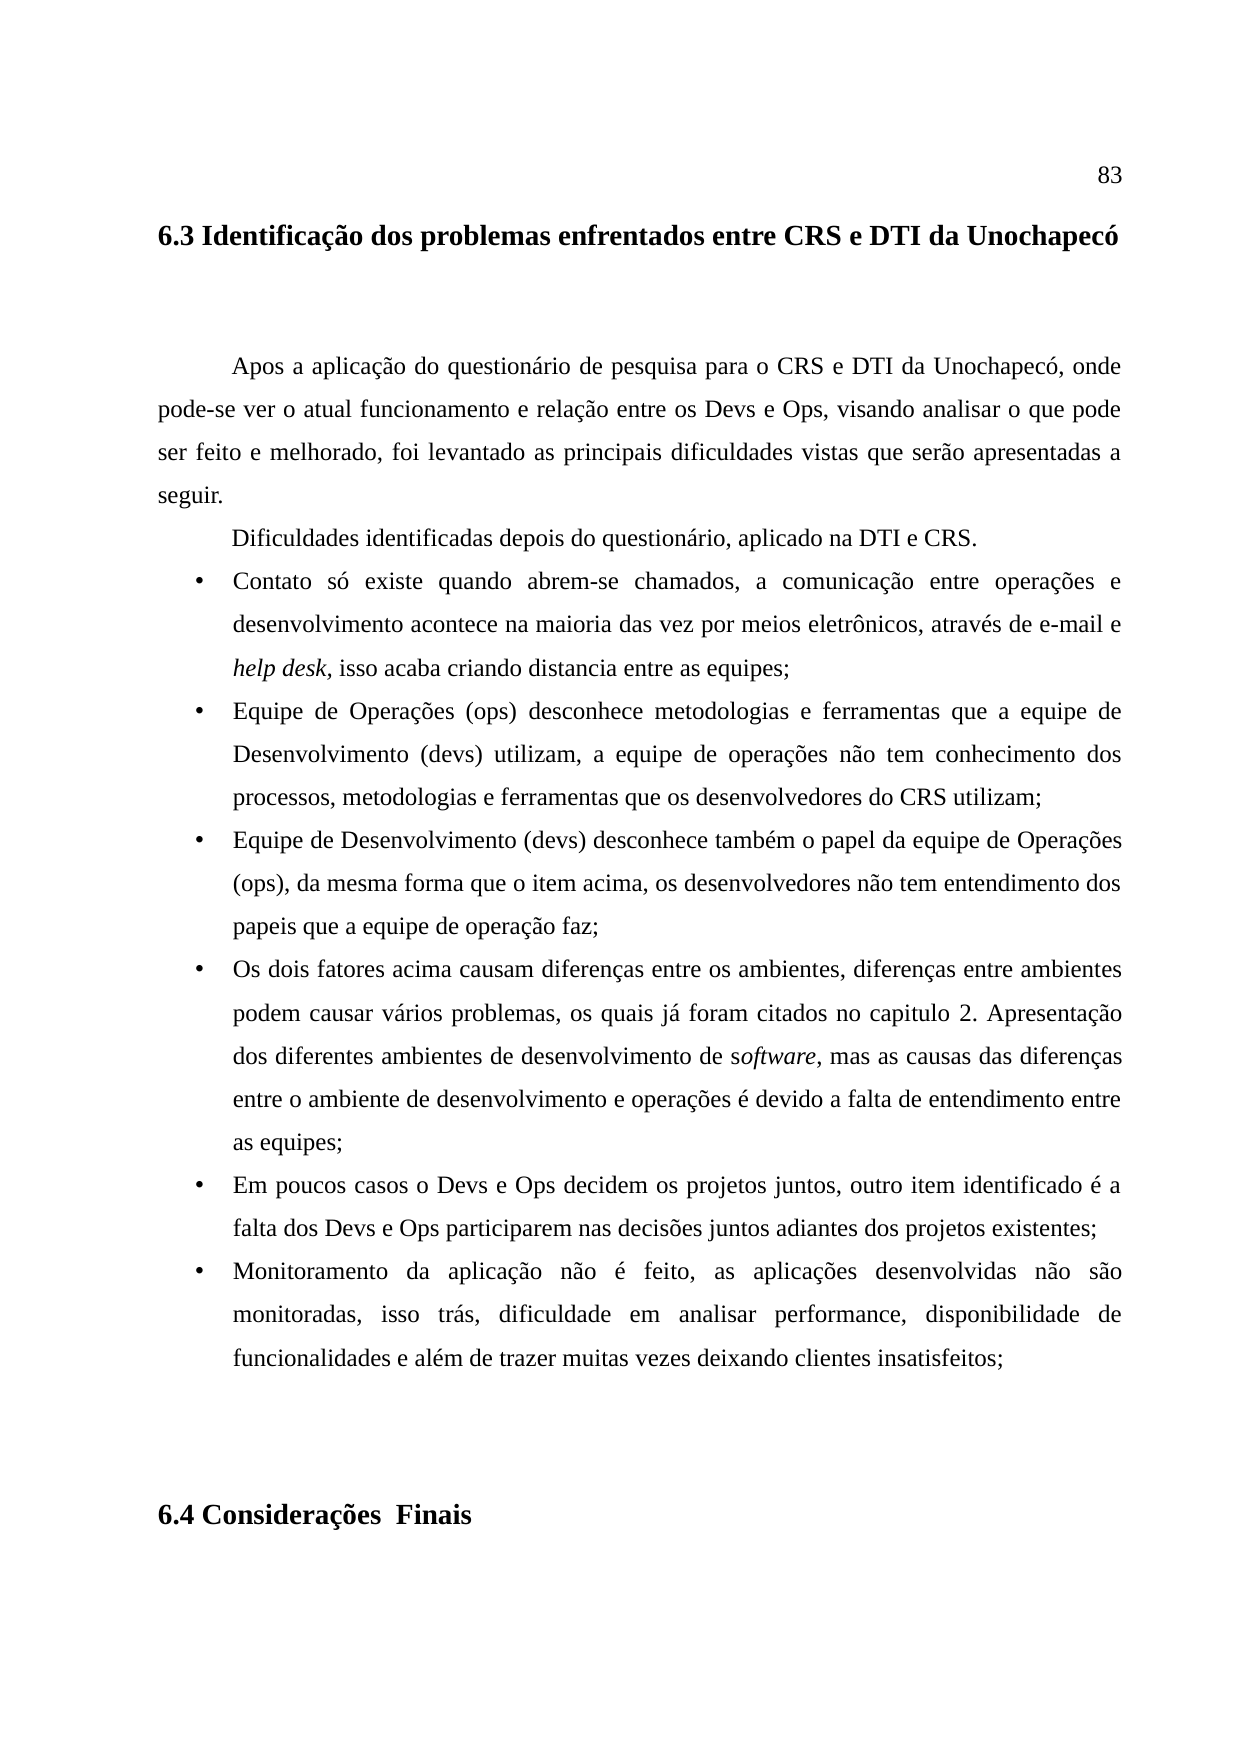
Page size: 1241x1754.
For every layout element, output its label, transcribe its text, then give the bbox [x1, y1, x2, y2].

list Equipe de Desenvolvimento (devs) desconhece também o papel da equipe de Operações (ops), da mesma forma que o item acima, os desenvolvedores não tem entendimento dos papeis que a equipe de operação faz; [195, 825, 1122, 940]
list Em poucos casos o Devs e Ops decidem os projetos juntos, outro item identificado é a falta dos Devs e Ops participarem nas decisões juntos adiantes dos projetos existentes; [195, 1170, 1122, 1242]
subtitle 6.4 Considerações Finais [158, 1497, 1122, 1531]
subtitle 6.3 Identificação dos problemas enfrentados entre CRS e DTI da Unochapecó [158, 218, 1122, 252]
list Monitoramento da aplicação não é feito, as aplicações desenvolvidas não são monitoradas, isso trás, dificuldade em analisar performance, disponibilidade de funcionalidades e além de trazer muitas vezes deixando clientes insatisfeitos; [195, 1256, 1122, 1371]
text Dificuldades identificadas depois do questionário, aplicado na DTI e CRS. [158, 523, 1122, 552]
list Contato só existe quando abrem-se chamados, a comunicação entre operações e desenvolvimento acontece na maioria das vez por meios eletrônicos, através de e-mail e help desk, isso acaba criando distancia entre as equipes; [195, 566, 1122, 681]
text Apos a aplicação do questionário de pesquisa para o CRS e DTI da Unochapecó, onde pode-se ver o atual funcionamento e relação entre os Devs e Ops, visando analisar o que pode ser feito e melhorado, foi levantado as principais dificuldades vistas que serão apresentadas a seguir. [158, 351, 1122, 509]
list Os dois fatores acima causam diferenças entre os ambientes, diferenças entre ambientes podem causar vários problemas, os quais já foram citados no capitulo 2. Apresentação dos diferentes ambientes de desenvolvimento de software, mas as causas das diferenças entre o ambiente de desenvolvimento e operações é devido a falta de entendimento entre as equipes; [195, 954, 1122, 1156]
list Equipe de Operações (ops) desconhece metodologias e ferramentas que a equipe de Desenvolvimento (devs) utilizam, a equipe de operações não tem conhecimento dos processos, metodologias e ferramentas que os desenvolvedores do CRS utilizam; [195, 696, 1122, 811]
